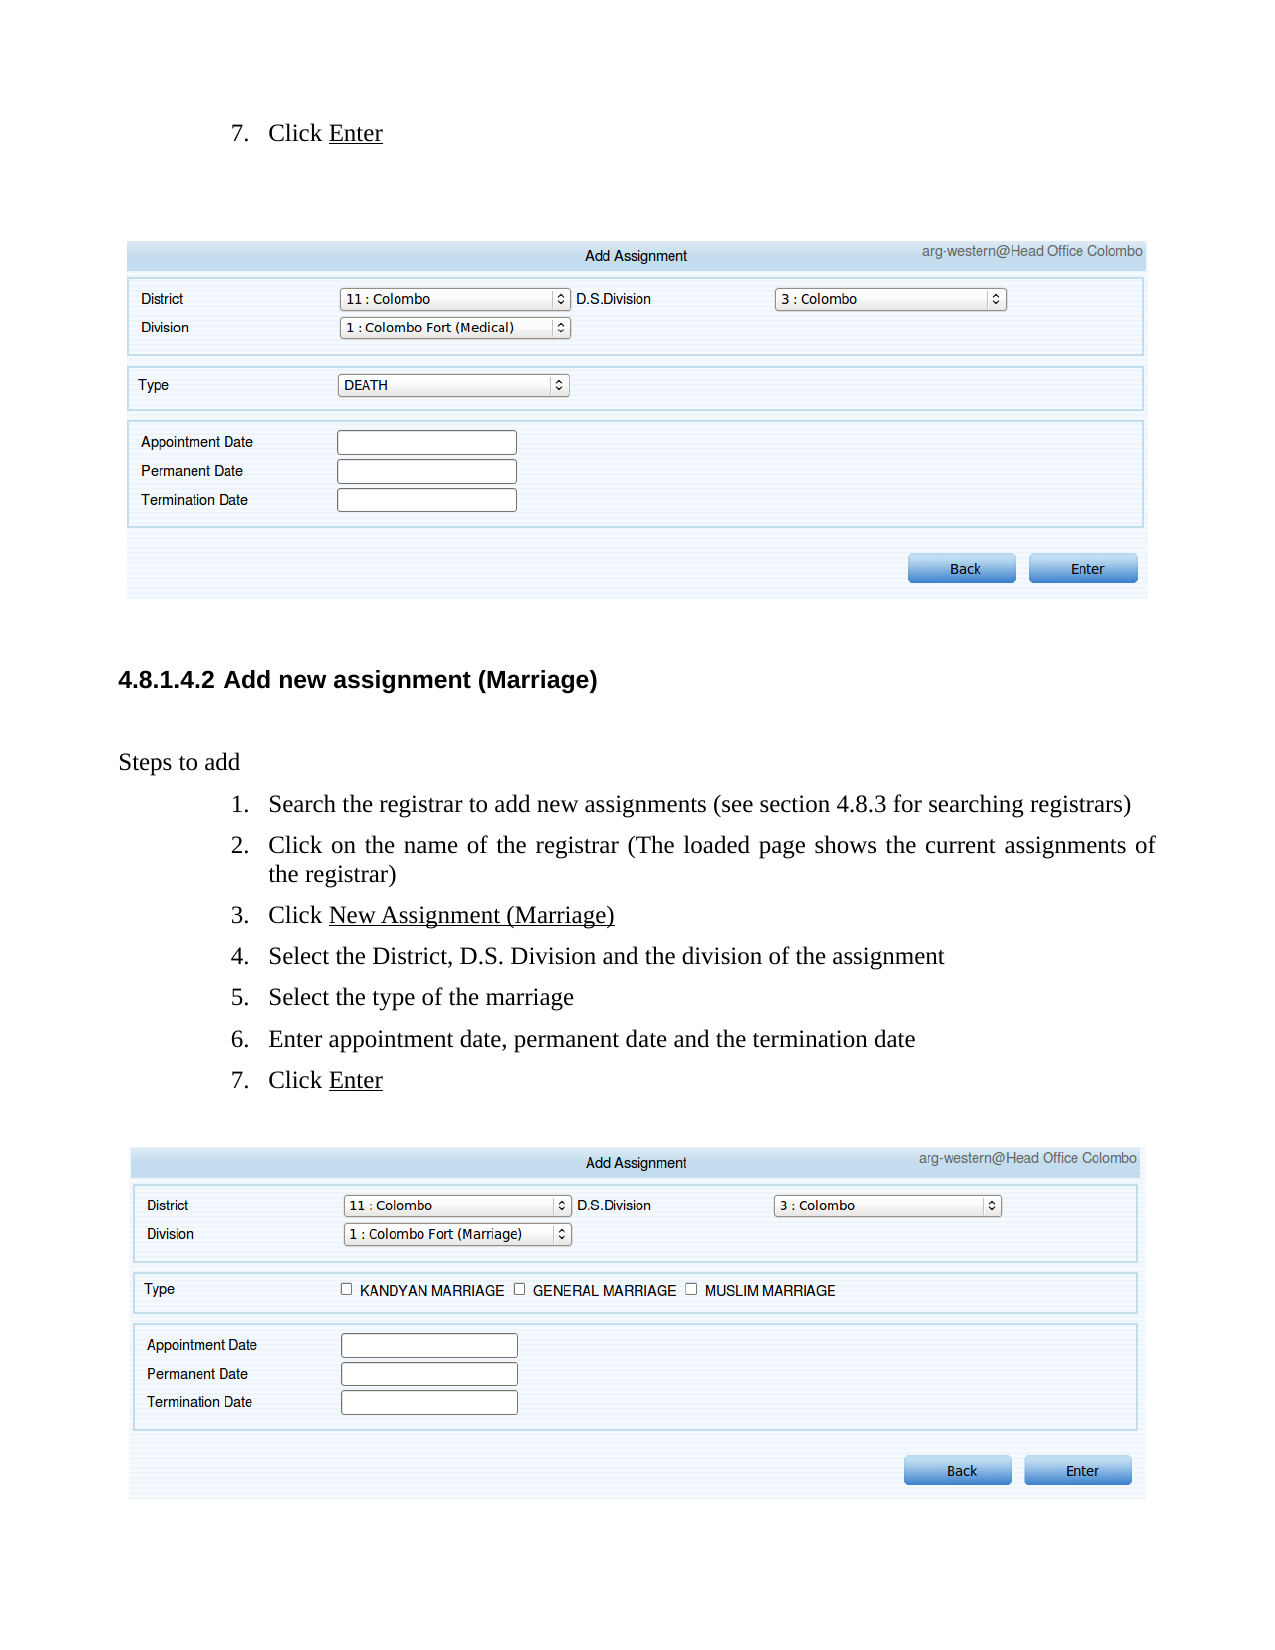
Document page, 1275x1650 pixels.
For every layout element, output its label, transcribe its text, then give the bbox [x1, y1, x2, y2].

list Select the type of the marriage [231, 982, 1157, 1011]
subtitle Add new assignment (Marriage) [118, 665, 1157, 694]
list Click on the name of the registrar (The loaded page shows the current assignments of the registrar) [231, 830, 1157, 887]
list Click Enter [231, 118, 1157, 147]
text Steps to add [118, 747, 1157, 776]
picture [129, 1147, 1146, 1499]
list Click New Assignment (Marriage) [231, 900, 1157, 929]
list Select the District, D.S. Division and the division of the assignment [231, 941, 1157, 970]
list Enter appointment date, permanent date and the termination date [231, 1024, 1157, 1052]
list Click Enter [231, 1065, 1157, 1094]
picture [127, 241, 1148, 599]
list Search the registrar to add new assignments (see section 4.8.3 for searching registrars) [231, 789, 1157, 817]
